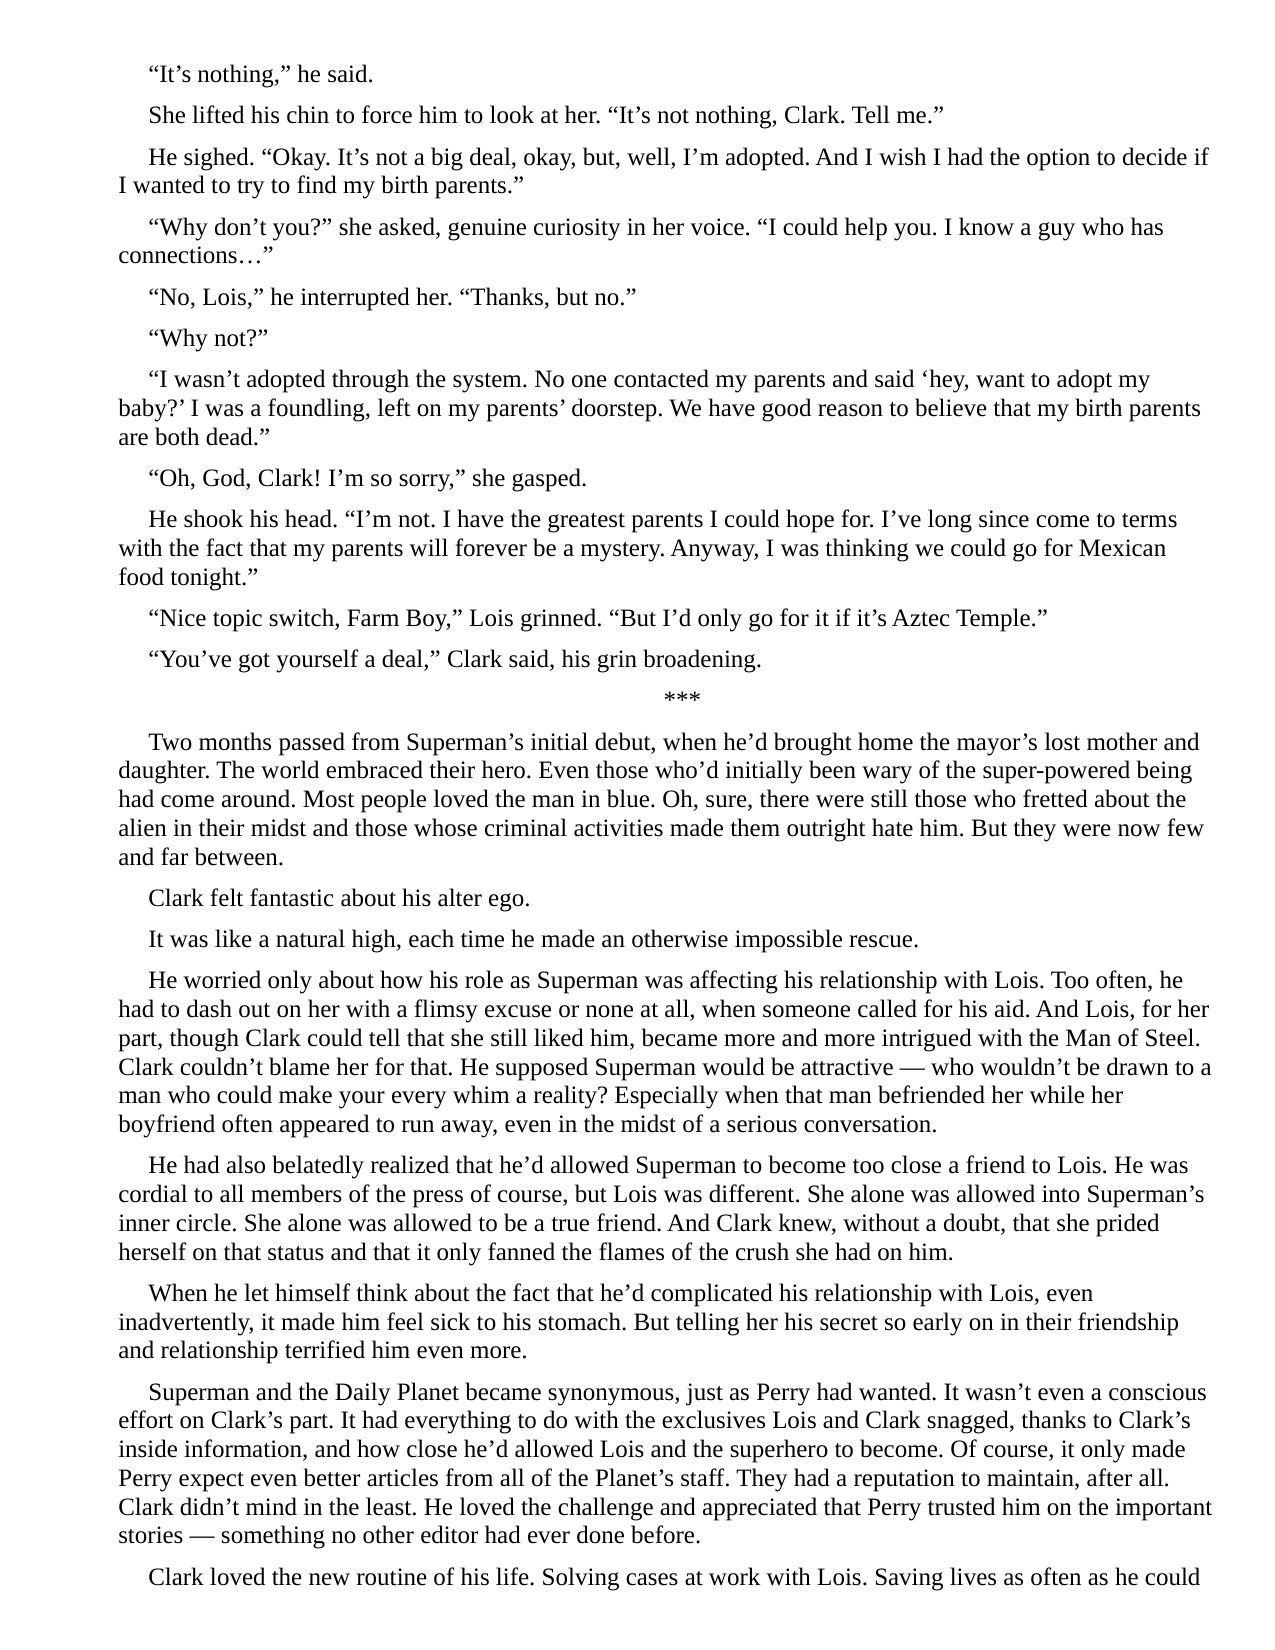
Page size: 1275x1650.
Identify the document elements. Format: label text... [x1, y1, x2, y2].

text Clark loved the new routine of his life. Solving cases at work with Lois. Saving lives as often as he could [118, 1562, 1216, 1590]
text *** [118, 685, 1216, 714]
text “Oh, God, Clark! I’m so sorry,” she gasped. [118, 463, 1216, 492]
text “I wasn’t adopted through the system. No one contacted my parents and said ‘hey, want to adopt my baby?’ I was a foundling, left on my parents’ doorstep. We have good reason to believe that my birth parents are both dead.” [118, 364, 1216, 450]
text It was like a natural high, each time he made an otherwise impossible rescue. [118, 924, 1216, 953]
text “Nice topic switch, Farm Boy,” Lois grinned. “But I’d only go for it if it’s Aztec Temple.” [118, 603, 1216, 632]
text He sighed. “Okay. It’s not a big deal, okay, but, well, I’m adopted. And I wish I had the option to decide if I wanted to try to find my birth parents.” [118, 142, 1216, 199]
text He worried only about how his role as Superman was affecting his relationship with Lois. Too often, he had to dash out on her with a flimsy excuse or none at all, when someone called for his aid. And Lois, for her part, though Clark could tell that she still liked him, became more and more intrigued with the Man of Steel. Clark couldn’t blame her for that. He supposed Superman would be attractive — who wouldn’t be drawn to a man who could make your every whim a reality? Especially when that man befriended her while her boyfriend often appeared to run away, even in the midst of a serious conversation. [118, 965, 1216, 1138]
text He had also belatedly realized that he’d allowed Superman to become too close a friend to Lois. He was cordial to all members of the press of course, but Lois was different. She alone was allowed into Superman’s inner circle. She alone was allowed to be a true friend. And Clark knew, without a doubt, that she prided herself on that status and that it only fanned the flames of the crush she had on him. [118, 1150, 1216, 1265]
text “Why don’t you?” she asked, genuine curiosity in her voice. “I could help you. I know a guy who has connections…” [118, 212, 1216, 269]
text “It’s nothing,” he said. [118, 59, 1216, 88]
text “No, Lois,” he interrupted her. “Thanks, but no.” [118, 282, 1216, 310]
text Two months passed from Superman’s initial debut, when he’d brought home the mayor’s lost mother and daughter. The world embraced their hero. Even those who’d initially been wary of the super-powered being had come around. Most people loved the man in blue. Oh, sure, there were still those who fretted about the alien in their midst and those whose criminal activities made them outright hate him. But they were now few and far between. [118, 727, 1216, 870]
text “Why not?” [118, 323, 1216, 352]
text He shook his head. “I’m not. I have the greatest parents I could hope for. I’ve long since come to terms with the fact that my parents will forever be a mystery. Anyway, I was thinking we could go for Mexican food tonight.” [118, 504, 1216, 590]
text She lifted his chin to force him to look at her. “It’s not nothing, Clark. Tell me.” [118, 100, 1216, 129]
text When he let himself think about the fact that he’d complicated his relationship with Lois, even inadvertently, it made him feel sick to his stomach. But telling her his secret so early on in their friendship and relationship terrified him even more. [118, 1278, 1216, 1364]
text Clark felt fantastic about his alter ego. [118, 883, 1216, 912]
text “You’ve got yourself a deal,” Clark said, his grin broadening. [118, 644, 1216, 673]
text Superman and the Daily Planet became synonymous, just as Perry had wanted. It wasn’t even a conscious effort on Clark’s part. It had everything to do with the exclusives Lois and Clark snagged, thanks to Clark’s inside information, and how close he’d allowed Lois and the superhero to become. Of course, it only made Perry expect even better articles from all of the Planet’s staff. They had a reputation to maintain, after all. Clark didn’t mind in the least. He loved the challenge and appreciated that Perry trusted him on the important stories — something no other editor had ever done before. [118, 1377, 1216, 1549]
